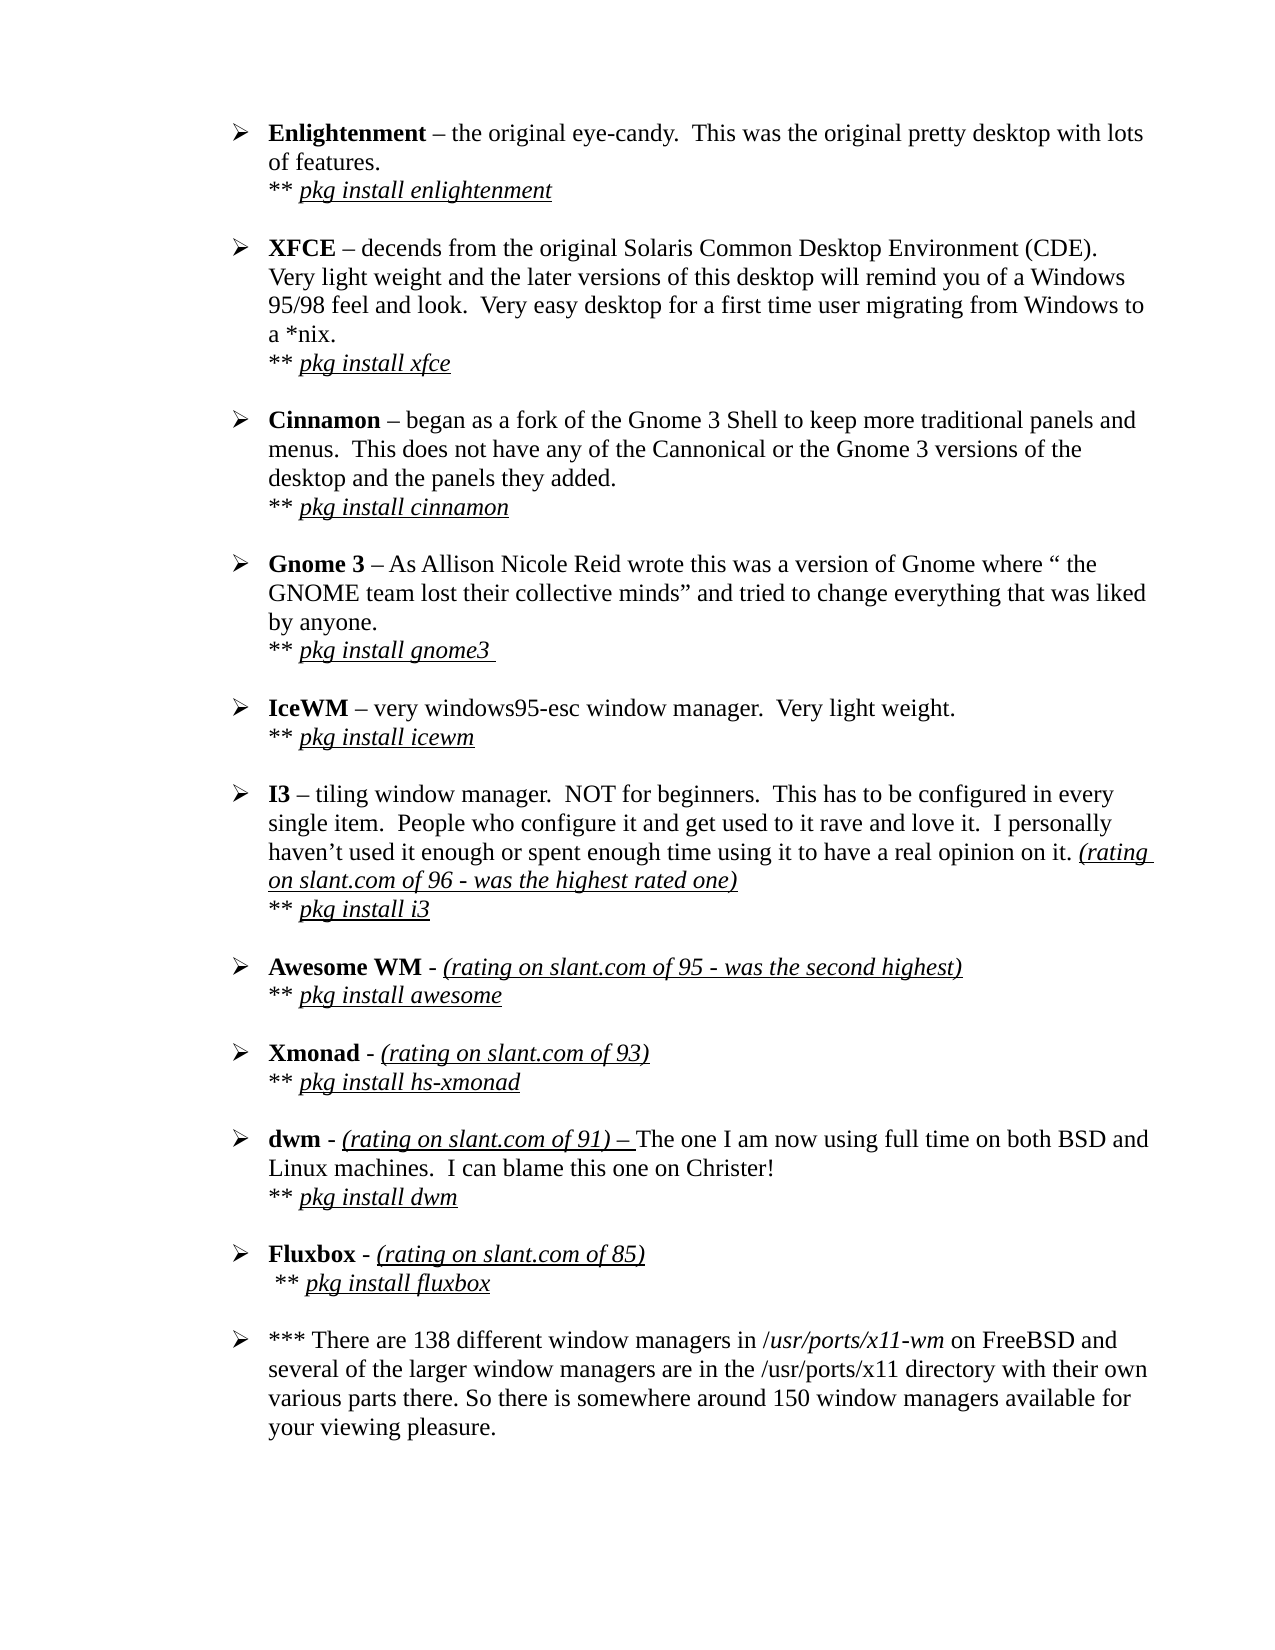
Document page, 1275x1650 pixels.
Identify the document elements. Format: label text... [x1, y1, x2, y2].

list ** pkg install awesome [231, 981, 1157, 1009]
list ** pkg install enlightenment [231, 176, 1157, 204]
list Xmonad - (rating on slant.com of 93) [231, 1038, 1157, 1067]
list Awesome WM - (rating on slant.com of 95 - was the second highest) [231, 952, 1157, 981]
list Gnome 3 – As Allison Nicole Reid wrote this was a version of Gnome where “ the GNOME team lost their collective minds” and tried to change everything that was liked by anyone. [231, 549, 1157, 636]
list ** pkg install icewm [231, 722, 1157, 751]
list IceWM – very windows95-esc window manager. Very light weight. [231, 693, 1157, 722]
list ** pkg install dwm [231, 1182, 1157, 1211]
list I3 – tiling window manager. NOT for beginners. This has to be configured in every single item. People who configure it and get used to it rave and love it. I personally haven’t used it enough or spent enough time using it to have a real opinion on it. (rating on slant.com of 96 - was the highest rated one) [231, 779, 1157, 894]
list Enlightenment – the original eye-candy. This was the original pretty desktop with lots of features. [231, 118, 1157, 176]
list Fluxbox - (rating on slant.com of 85) [231, 1239, 1157, 1268]
list ** pkg install cinnamon [231, 492, 1157, 521]
list ** pkg install xfce [231, 348, 1157, 377]
list ** pkg install gnome3 [231, 636, 1157, 664]
list Cinnamon – began as a fork of the Gnome 3 Shell to keep more traditional panels and menus. This does not have any of the Cannonical or the Gnome 3 versions of the desktop and the panels they added. [231, 406, 1157, 492]
list ** pkg install hs-xmonad [231, 1067, 1157, 1096]
list *** There are 138 different window managers in /usr/ports/x11-wm on FreeBSD and several of the larger window managers are in the /usr/ports/x11 directory with their own various parts there. So there is somewhere around 150 window managers available for your viewing pleasure. [231, 1326, 1157, 1441]
list ** pkg install fluxbox [231, 1268, 1157, 1297]
list XFCE – decends from the original Solaris Common Desktop Environment (CDE). Very light weight and the later versions of this desktop will remind you of a Windows 95/98 feel and look. Very easy desktop for a first time user migrating from Windows to a *nix. [231, 233, 1157, 348]
list dwm - (rating on slant.com of 91) – The one I am now using full time on both BSD and Linux machines. I can blame this one on Christer! [231, 1124, 1157, 1182]
list ** pkg install i3 [231, 894, 1157, 923]
